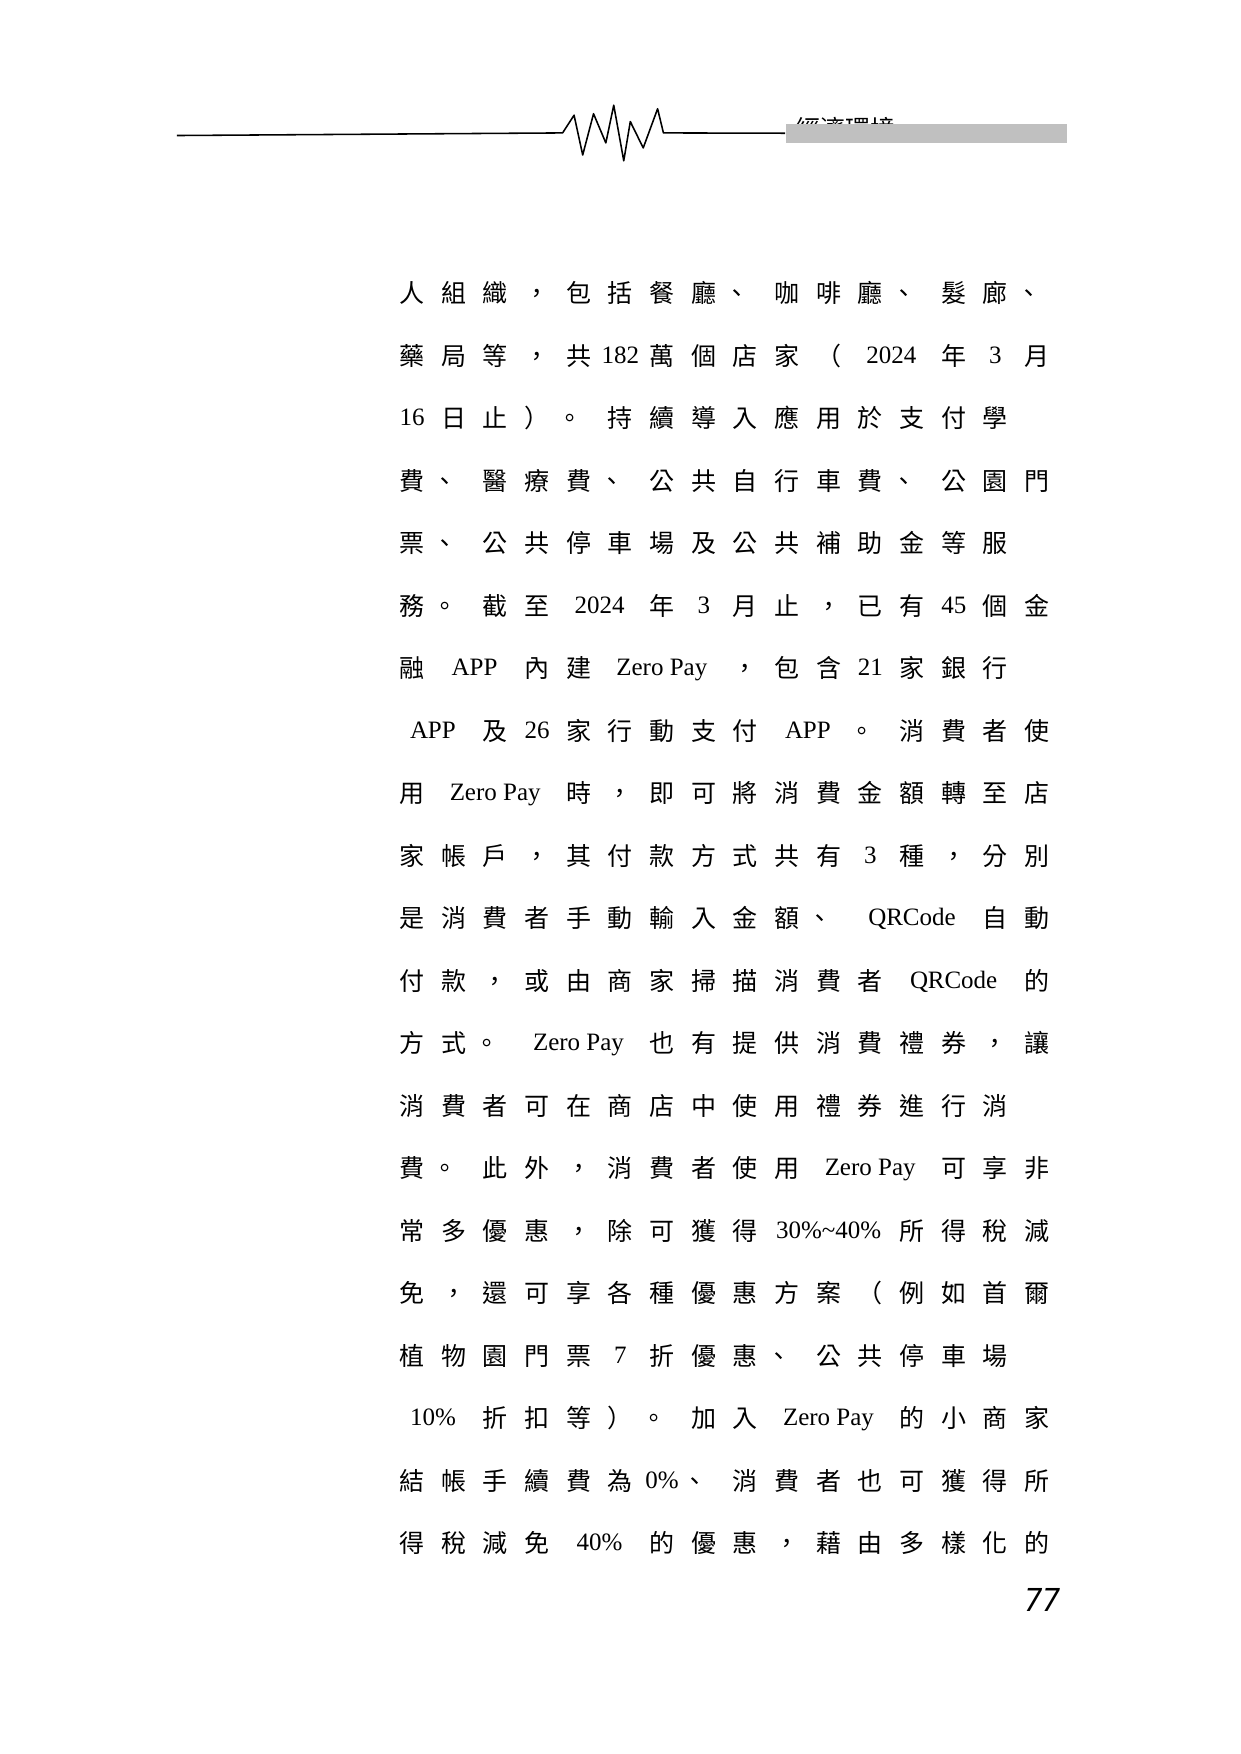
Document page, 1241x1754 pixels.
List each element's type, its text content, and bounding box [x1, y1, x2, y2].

text 人組織，包括餐廳、咖啡廳、髮廊、藥局等，共182萬個店家（2024年3月16日止）。持續導入應用於支付學費、醫療費、公共自行車費、公園門票、公共停車場及公共補助金等服務。截至2024年3月止，已有45個金融APP內建Zero Pay，包含21家銀行APP及26家行動支付APP。消費者使用Zero Pay時，即可將消費金額轉至店家帳戶，其付款方式共有3種，分別是消費者手動輸入金額、QRCode自動付款，或由商家掃描消費者QRCode的方式。Zero Pay也有提供消費禮券，讓消費者可在商店中使用禮券進行消費。此外，消費者使用Zero Pay可享非常多優惠，除可獲得30%~40%所得稅減免，還可享各種優惠方案（例如首爾植物園門票7折優惠、公共停車場10%折扣等）。加入Zero Pay的小商家結帳手續費為0%、消費者也可獲得所得稅減免40%的優惠，藉由多樣化的 [367, 250, 1058, 1563]
